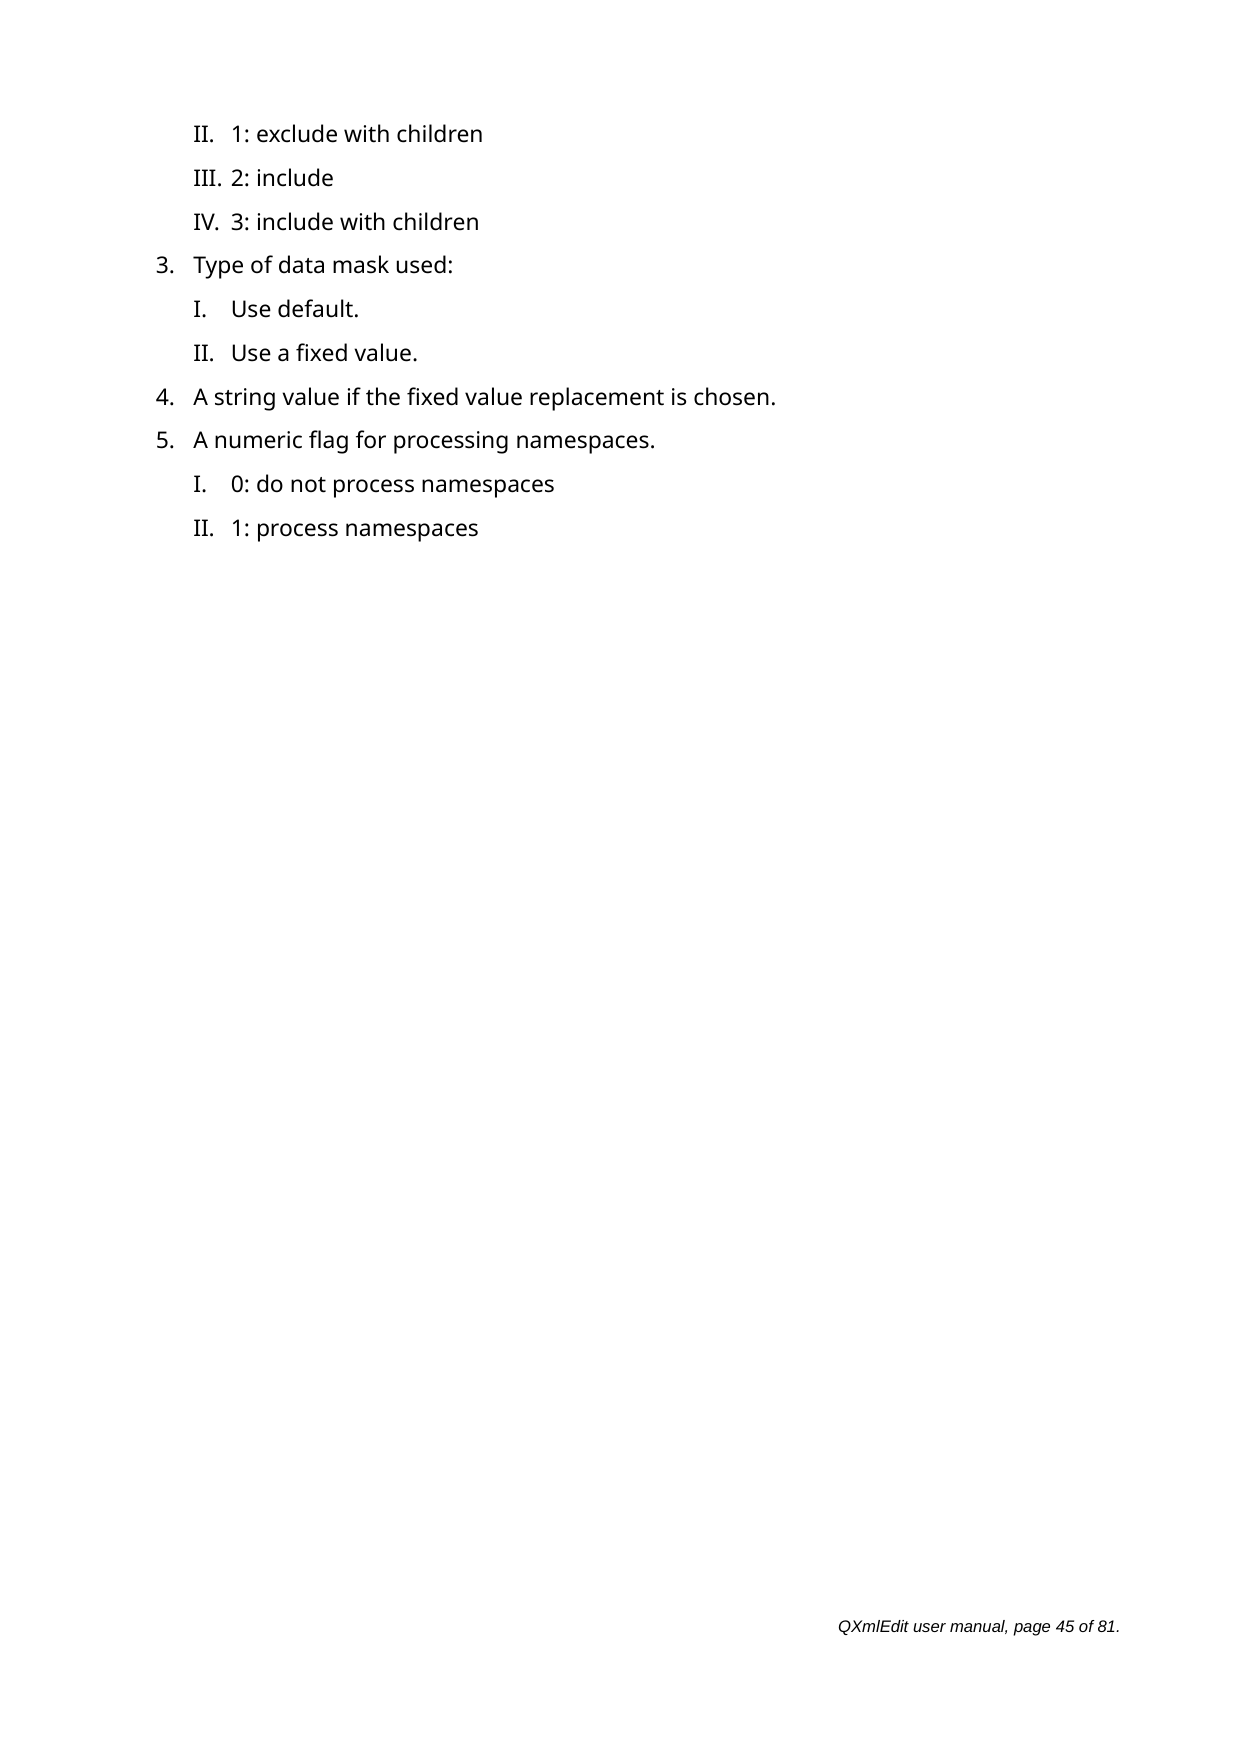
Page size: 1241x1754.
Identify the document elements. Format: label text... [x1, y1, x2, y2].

list Use a fixed value. [193, 337, 1122, 368]
list Type of data mask used: [156, 249, 1122, 281]
list A numeric flag for processing namespaces. [156, 424, 1122, 456]
list 0: do not process namespaces [193, 468, 1122, 499]
list 2: include [193, 162, 1122, 193]
list 1: exclude with children [193, 118, 1122, 149]
list 1: process namespaces [193, 512, 1122, 543]
list Use default. [193, 293, 1122, 324]
list 3: include with children [193, 206, 1122, 237]
list A string value if the fixed value replacement is chosen. [156, 381, 1122, 412]
